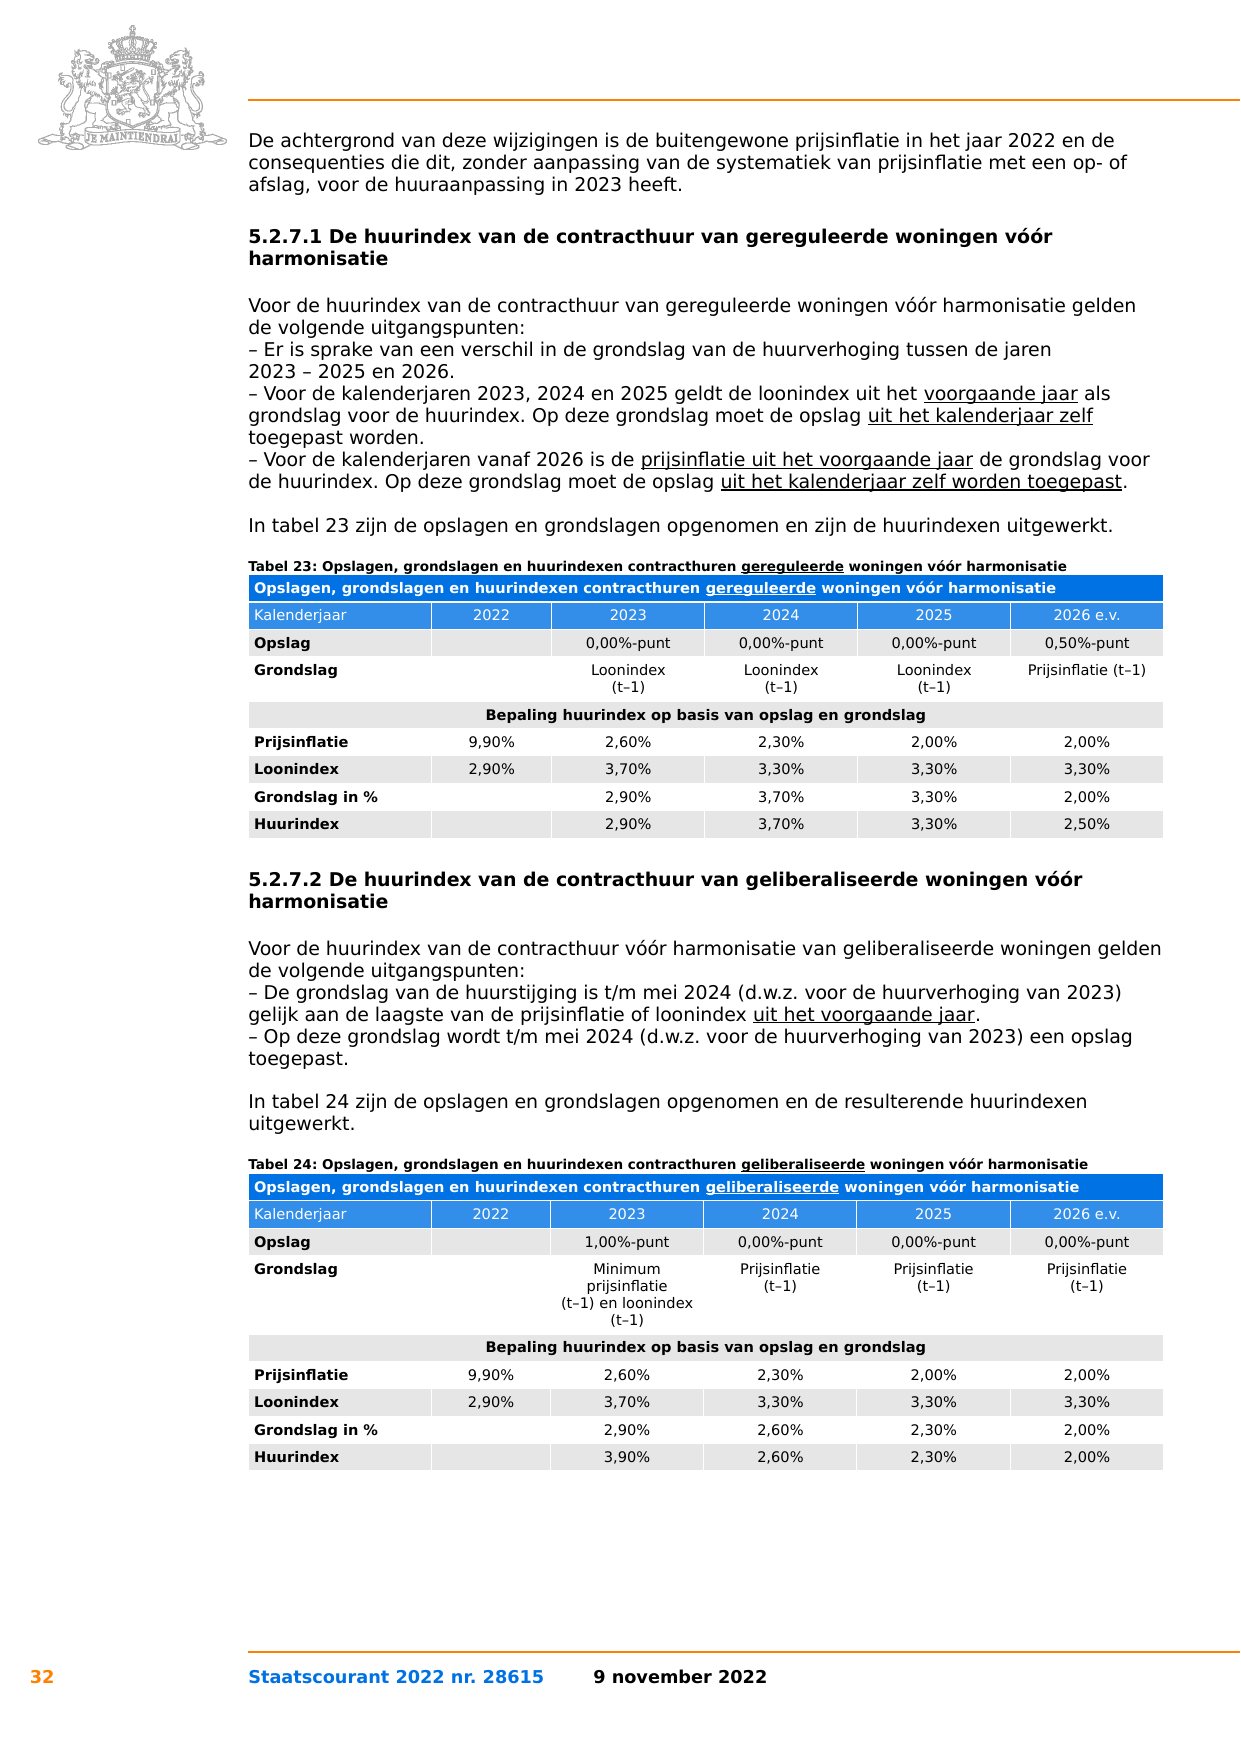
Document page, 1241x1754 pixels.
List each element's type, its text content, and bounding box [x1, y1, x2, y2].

text – Op deze grondslag wordt t/m mei 2024 (d.w.z. voor de huurverhoging van 2023) een opslag toegepast. [248, 1026, 1163, 1069]
table_cell 2,00% [857, 1362, 1010, 1388]
text De achtergrond van deze wijzigingen is de buitengewone prijsinflatie in het jaar 2022 en de consequenties die dit, zonder aanpassing van de systematiek van prijsinflatie met een op- of afslag, voor de huuraanpassing in 2023 heeft. [248, 130, 1163, 196]
table_cell 2024 [704, 1201, 856, 1228]
table_cell 2,30% [857, 1417, 1010, 1443]
table_cell 2,60% [704, 1417, 856, 1443]
text – De grondslag van de huurstijging is t/m mei 2024 (d.w.z. voor de huurverhoging van 2023) gelijk aan de laagste van de prijsinflatie of loonindex uit het voorgaande jaar. [248, 982, 1163, 1026]
table_cell 3,30% [858, 811, 1010, 838]
table_cell 3,30% [858, 756, 1010, 783]
text – Er is sprake van een verschil in de grondslag van de huurverhoging tussen de jaren 2023 – 2025 en 2026. [248, 339, 1163, 383]
table_cell Huurindex [249, 1444, 431, 1470]
text – Voor de kalenderjaren vanaf 2026 is de prijsinflatie uit het voorgaande jaar de grondslag voor de huurindex. Op deze grondslag moet de opslag uit het kalenderjaar zelf worden toegepast. [248, 449, 1163, 493]
picture [38, 25, 227, 150]
table_cell Opslag [249, 1229, 431, 1255]
text In tabel 23 zijn de opslagen en grondslagen opgenomen en zijn de huurindexen uitgewerkt. [248, 514, 1163, 536]
table_cell [432, 1229, 550, 1255]
table_cell 0,00%-punt [858, 630, 1010, 656]
text – Voor de kalenderjaren 2023, 2024 en 2025 geldt de loonindex uit het voorgaande jaar als grondslag voor de huurindex. Op deze grondslag moet de opslag uit het kalenderjaar zelf toegepast worden. [248, 383, 1163, 449]
table_cell 2,60% [704, 1444, 856, 1470]
table_cell Opslagen, grondslagen en huurindexen contracthuren gereguleerde woningen vóór harmonisatie [249, 575, 1163, 601]
table_cell Loonindex [249, 756, 431, 783]
table_cell 2,30% [704, 1362, 856, 1388]
table_cell Grondslag [249, 1256, 431, 1333]
table_cell 2,30% [857, 1444, 1010, 1470]
subtitle 5.2.7.1 De huurindex van de contracthuur van gereguleerde woningen vóór harmonisatie [248, 226, 1163, 270]
table_cell 2026 e.v. [1011, 603, 1163, 629]
table_cell 2024 [705, 603, 857, 629]
table_cell 0,00%-punt [704, 1229, 856, 1255]
table_cell Prijsinflatie [249, 729, 431, 755]
table_cell 3,30% [704, 1389, 856, 1416]
table_cell Loonindex (t–1) [552, 657, 704, 701]
table_cell 2,00% [1011, 784, 1163, 810]
text In tabel 24 zijn de opslagen en grondslagen opgenomen en de resulterende huurindexen uitgewerkt. [248, 1091, 1163, 1135]
table_cell Prijsinflatie (t–1) [857, 1256, 1010, 1333]
table_cell Kalenderjaar [249, 1201, 431, 1228]
table_cell 3,30% [857, 1389, 1010, 1416]
table_cell [432, 811, 551, 838]
subtitle 5.2.7.2 De huurindex van de contracthuur van geliberaliseerde woningen vóór harmonisatie [248, 869, 1163, 913]
table_cell 2022 [432, 603, 551, 629]
table_cell 2,00% [1011, 1362, 1163, 1388]
table_cell 3,70% [705, 811, 857, 838]
table_cell [432, 630, 551, 656]
table_cell 3,30% [1011, 756, 1163, 783]
table_cell 3,70% [551, 1389, 703, 1416]
table_cell 0,00%-punt [1011, 1229, 1163, 1255]
table_cell [432, 657, 551, 701]
table_cell 3,30% [1011, 1389, 1163, 1416]
table_cell 2,00% [1011, 1417, 1163, 1443]
table_cell 9,90% [432, 729, 551, 755]
table_cell Kalenderjaar [249, 603, 431, 629]
table_cell 3,90% [551, 1444, 703, 1470]
table_cell 2,90% [552, 811, 704, 838]
table_cell Prijsinflatie [249, 1362, 431, 1388]
table_cell Grondslag in % [249, 1417, 431, 1443]
table_cell 2,00% [1011, 729, 1163, 755]
table_cell Opslag [249, 630, 431, 656]
table_cell 2,00% [858, 729, 1010, 755]
table_cell Prijsinflatie (t–1) [1011, 657, 1163, 701]
table_cell Bepaling huurindex op basis van opslag en grondslag [249, 702, 1163, 728]
text Voor de huurindex van de contracthuur vóór harmonisatie van geliberaliseerde woningen gelden de volgende uitgangspunten: [248, 938, 1163, 982]
table_cell 3,70% [552, 756, 704, 783]
table_cell Grondslag [249, 657, 431, 701]
table_cell 3,30% [858, 784, 1010, 810]
table_cell Bepaling huurindex op basis van opslag en grondslag [249, 1335, 1163, 1361]
table_cell 0,50%-punt [1011, 630, 1163, 656]
table_header Tabel 23: Opslagen, grondslagen en huurindexen contracthuren gereguleerde woningen vóór harmonisatie [248, 558, 1163, 574]
table_cell 2025 [857, 1201, 1010, 1228]
table_cell 2,90% [432, 1389, 550, 1416]
table_cell 2025 [858, 603, 1010, 629]
table_cell Loonindex (t–1) [705, 657, 857, 701]
table_cell 2,30% [705, 729, 857, 755]
table_cell 2,60% [552, 729, 704, 755]
table_cell 2,90% [552, 784, 704, 810]
table_cell 9,90% [432, 1362, 550, 1388]
table_cell Prijsinflatie (t–1) [1011, 1256, 1163, 1333]
table_cell 3,30% [705, 756, 857, 783]
text Voor de huurindex van de contracthuur van gereguleerde woningen vóór harmonisatie gelden de volgende uitgangspunten: [248, 295, 1163, 339]
table_cell 2022 [432, 1201, 550, 1228]
table_cell 2,60% [551, 1362, 703, 1388]
table_cell 3,70% [705, 784, 857, 810]
table_cell 1,00%-punt [551, 1229, 703, 1255]
table_cell Opslagen, grondslagen en huurindexen contracthuren geliberaliseerde woningen vóór harmonisatie [249, 1174, 1163, 1200]
table_cell 2026 e.v. [1011, 1201, 1163, 1228]
table_cell 2,90% [432, 756, 551, 783]
table_cell Loonindex (t–1) [858, 657, 1010, 701]
table_cell Minimum prijsinflatie (t–1) en loonindex (t–1) [551, 1256, 703, 1333]
table_cell 0,00%-punt [705, 630, 857, 656]
table_cell 2023 [552, 603, 704, 629]
table_cell 2,00% [1011, 1444, 1163, 1470]
table_cell 2023 [551, 1201, 703, 1228]
table_header Tabel 24: Opslagen, grondslagen en huurindexen contracthuren geliberaliseerde woningen vóór harmonisatie [248, 1157, 1163, 1173]
table_cell Loonindex [249, 1389, 431, 1416]
table_cell Prijsinflatie (t–1) [704, 1256, 856, 1333]
table_cell [432, 1417, 550, 1443]
table_cell [432, 1444, 550, 1470]
table_cell Huurindex [249, 811, 431, 838]
table_cell [432, 1256, 550, 1333]
table_cell 2,90% [551, 1417, 703, 1443]
table_cell 0,00%-punt [857, 1229, 1010, 1255]
table_cell 2,50% [1011, 811, 1163, 838]
table_cell 0,00%-punt [552, 630, 704, 656]
table_cell [432, 784, 551, 810]
table_cell Grondslag in % [249, 784, 431, 810]
